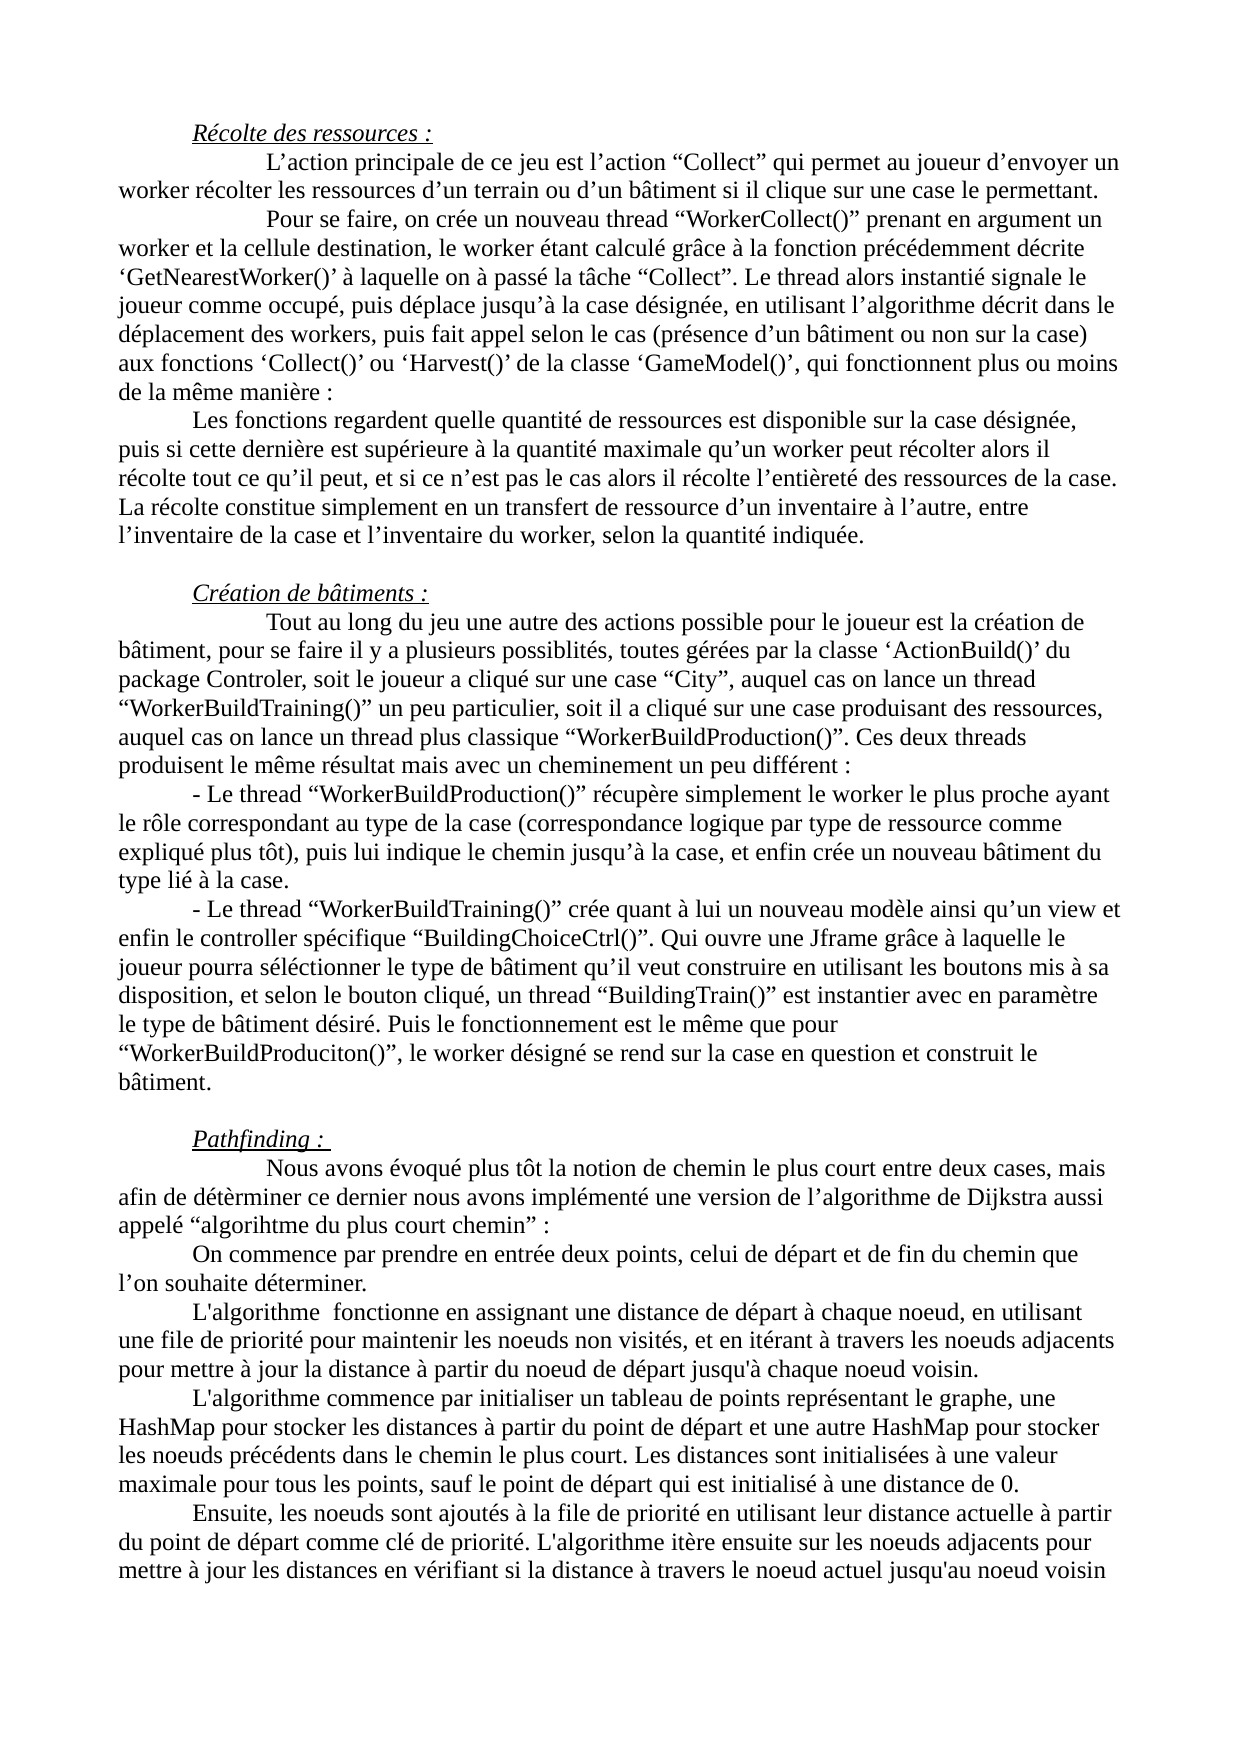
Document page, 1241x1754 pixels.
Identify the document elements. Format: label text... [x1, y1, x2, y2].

text L'algorithme fonctionne en assignant une distance de départ à chaque noeud, en utilisant une file de priorité pour maintenir les noeuds non visités, et en itérant à travers les noeuds adjacents pour mettre à jour la distance à partir du noeud de départ jusqu'à chaque noeud voisin. [118, 1297, 1122, 1383]
text - Le thread “WorkerBuildProduction()” récupère simplement le worker le plus proche ayant le rôle correspondant au type de la case (correspondance logique par type de ressource comme expliqué plus tôt), puis lui indique le chemin jusqu’à la case, et enfin crée un nouveau bâtiment du type lié à la case. [118, 779, 1122, 894]
text Création de bâtiments : [118, 578, 1122, 607]
text L’action principale de ce jeu est l’action “Collect” qui permet au joueur d’envoyer un worker récolter les ressources d’un terrain ou d’un bâtiment si il clique sur une case le permettant. Pour se faire, on crée un nouveau thread “WorkerCollect()” prenant en argument un worker et la cellule destination, le worker étant calculé grâce à la fonction précédemment décrite ‘GetNearestWorker()’ à laquelle on à passé la tâche “Collect”. Le thread alors instantié signale le joueur comme occupé, puis déplace jusqu’à la case désignée, en utilisant l’algorithme décrit dans le déplacement des workers, puis fait appel selon le cas (présence d’un bâtiment ou non sur la case) aux fonctions ‘Collect()’ ou ‘Harvest()’ de la classe ‘GameModel()’, qui fonctionnent plus ou moins de la même manière : [118, 147, 1122, 406]
text Récolte des ressources : [118, 118, 1122, 147]
text On commence par prendre en entrée deux points, celui de départ et de fin du chemin que l’on souhaite déterminer. [118, 1239, 1122, 1297]
text - Le thread “WorkerBuildTraining()” crée quant à lui un nouveau modèle ainsi qu’un view et enfin le controller spécifique “BuildingChoiceCtrl()”. Qui ouvre une Jframe grâce à laquelle le joueur pourra séléctionner le type de bâtiment qu’il veut construire en utilisant les boutons mis à sa disposition, et selon le bouton cliqué, un thread “BuildingTrain()” est instantier avec en paramètre le type de bâtiment désiré. Puis le fonctionnement est le même que pour “WorkerBuildProduciton()”, le worker désigné se rend sur la case en question et construit le bâtiment. [118, 894, 1122, 1096]
text Tout au long du jeu une autre des actions possible pour le joueur est la création de bâtiment, pour se faire il y a plusieurs possiblités, toutes gérées par la classe ‘ActionBuild()’ du package Controler, soit le joueur a cliqué sur une case “City”, auquel cas on lance un thread “WorkerBuildTraining()” un peu particulier, soit il a cliqué sur une case produisant des ressources, auquel cas on lance un thread plus classique “WorkerBuildProduction()”. Ces deux threads produisent le même résultat mais avec un cheminement un peu différent : [118, 607, 1122, 779]
text L'algorithme commence par initialiser un tableau de points représentant le graphe, une HashMap pour stocker les distances à partir du point de départ et une autre HashMap pour stocker les noeuds précédents dans le chemin le plus court. Les distances sont initialisées à une valeur maximale pour tous les points, sauf le point de départ qui est initialisé à une distance de 0. [118, 1383, 1122, 1498]
text Pathfinding : [118, 1124, 1122, 1153]
text Nous avons évoqué plus tôt la notion de chemin le plus court entre deux cases, mais afin de détèrminer ce dernier nous avons implémenté une version de l’algorithme de Dijkstra aussi appelé “algorihtme du plus court chemin” : [118, 1153, 1122, 1239]
text Les fonctions regardent quelle quantité de ressources est disponible sur la case désignée, puis si cette dernière est supérieure à la quantité maximale qu’un worker peut récolter alors il récolte tout ce qu’il peut, et si ce n’est pas le cas alors il récolte l’entièreté des ressources de la case. La récolte constitue simplement en un transfert de ressource d’un inventaire à l’autre, entre l’inventaire de la case et l’inventaire du worker, selon la quantité indiquée. [118, 406, 1122, 549]
text Ensuite, les noeuds sont ajoutés à la file de priorité en utilisant leur distance actuelle à partir du point de départ comme clé de priorité. L'algorithme itère ensuite sur les noeuds adjacents pour mettre à jour les distances en vérifiant si la distance à travers le noeud actuel jusqu'au noeud voisin [118, 1498, 1122, 1584]
